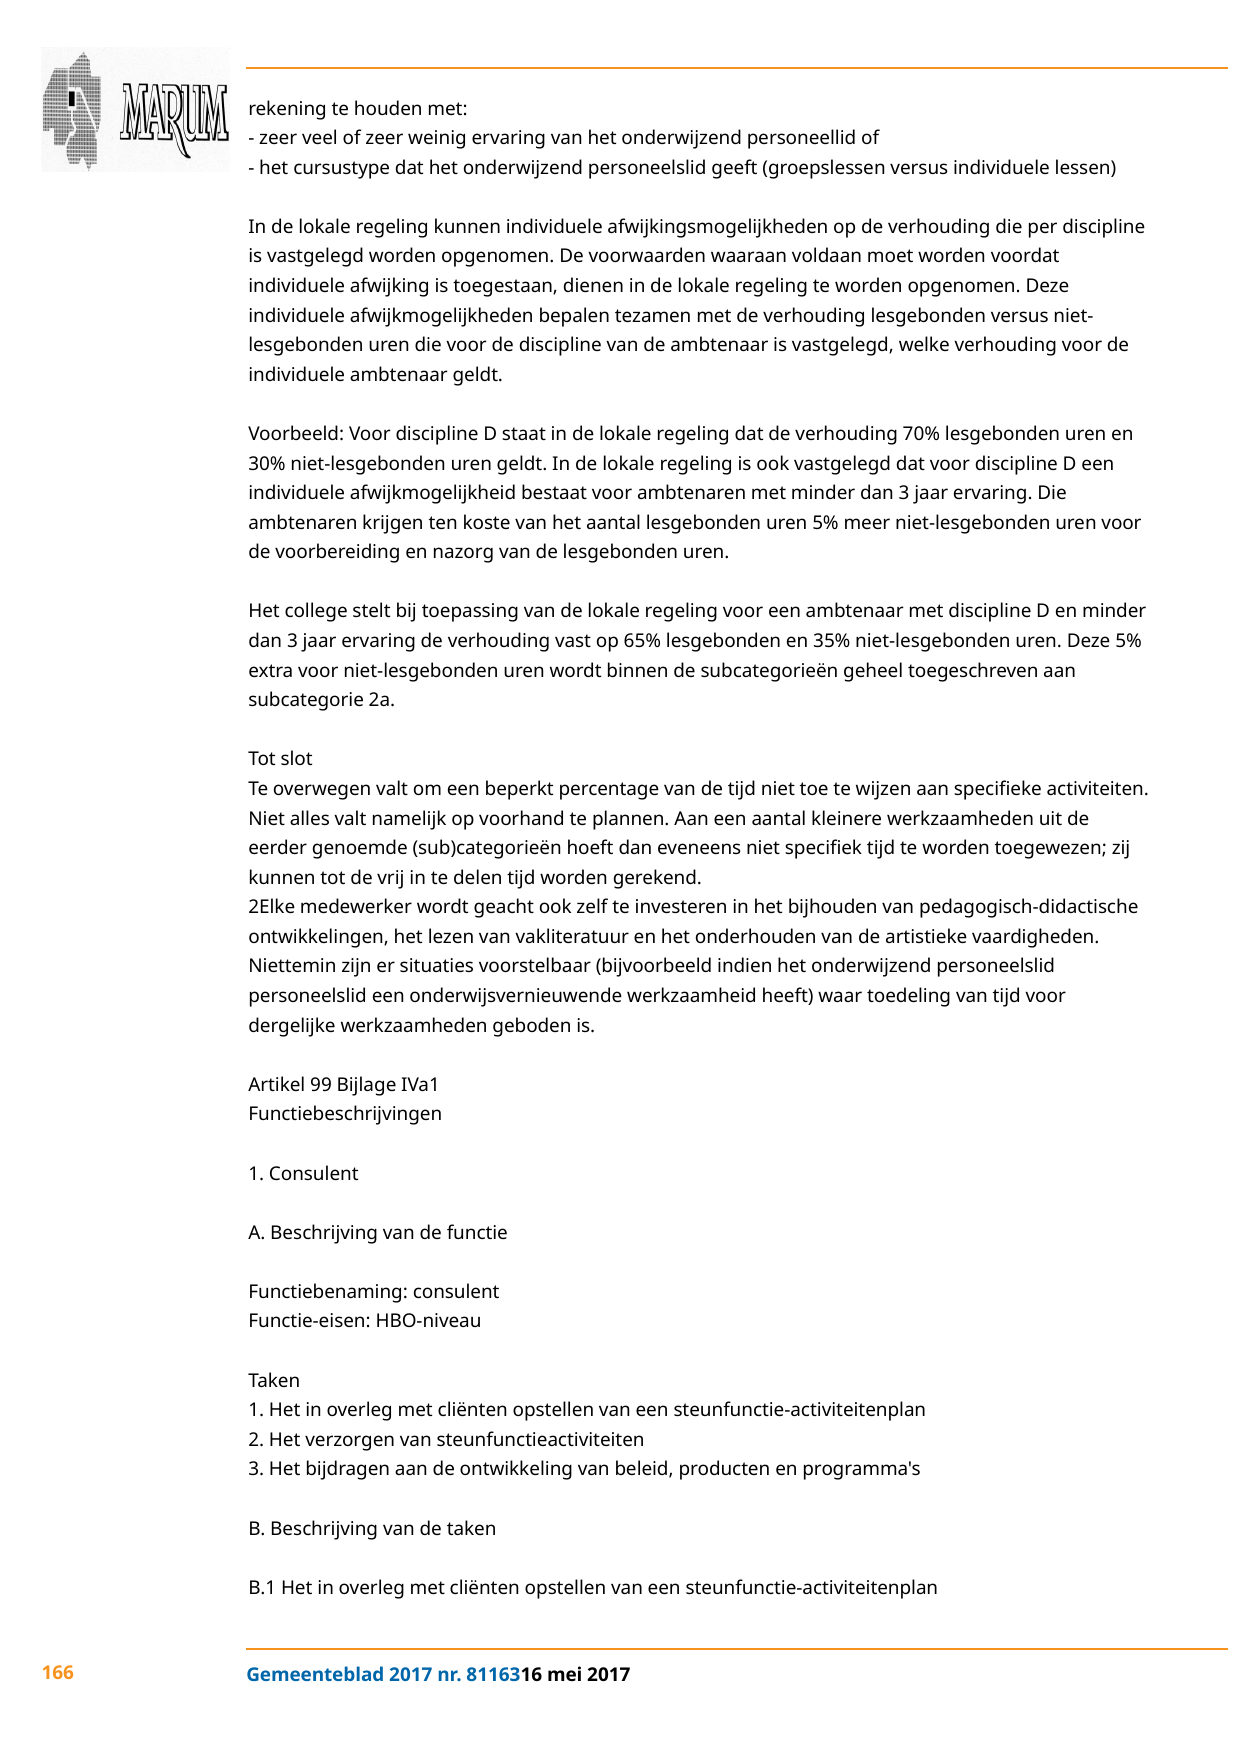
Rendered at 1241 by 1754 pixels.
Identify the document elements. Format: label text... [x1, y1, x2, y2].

picture [41, 47, 231, 172]
text Functiebenaming: consulent [248, 1278, 1152, 1304]
text 1. Consulent [248, 1160, 1152, 1186]
text B. Beschrijving van de taken [248, 1515, 1152, 1541]
text 3. Het bijdragen aan de ontwikkeling van beleid, producten en programma's [248, 1456, 1152, 1481]
text 1. Het in overleg met cliënten opstellen van een steunfunctie-activiteitenplan [248, 1396, 1152, 1422]
text Het college stelt bij toepassing van de lokale regeling voor een ambtenaar met discipline D en minder dan 3 jaar ervaring de verhouding vast op 65% lesgebonden en 35% niet-lesgebonden uren. Deze 5% extra voor niet-lesgebonden uren wordt binnen de subcategorieën geheel toegeschreven aan subcategorie 2a. [248, 598, 1152, 712]
text B.1 Het in overleg met cliënten opstellen van een steunfunctie-activiteitenplan [248, 1574, 1152, 1600]
text Voorbeeld: Voor discipline D staat in de lokale regeling dat de verhouding 70% lesgebonden uren en 30% niet-lesgebonden uren geldt. In de lokale regeling is ook vastgelegd dat voor discipline D een individuele afwijkmogelijkheid bestaat voor ambtenaren met minder dan 3 jaar ervaring. Die ambtenaren krijgen ten koste van het aantal lesgebonden uren 5% meer niet-lesgebonden uren voor de voorbereiding en nazorg van de lesgebonden uren. [248, 420, 1152, 564]
text Artikel 99 Bijlage IVa1 [248, 1071, 1152, 1097]
text Functiebeschrijvingen [248, 1101, 1152, 1126]
text In de lokale regeling kunnen individuele afwijkingsmogelijkheden op de verhouding die per discipline is vastgelegd worden opgenomen. De voorwaarden waaraan voldaan moet worden voordat individuele afwijking is toegestaan, dienen in de lokale regeling te worden opgenomen. Deze individuele afwijkmogelijkheden bepalen tezamen met de verhouding lesgebonden versus niet-lesgebonden uren die voor de discipline van de ambtenaar is vastgelegd, welke verhouding voor de individuele ambtenaar geldt. [248, 213, 1152, 387]
text 2Elke medewerker wordt geacht ook zelf te investeren in het bijhouden van pedagogisch-didactische ontwikkelingen, het lezen van vakliteratuur en het onderhouden van de artistieke vaardigheden. Niettemin zijn er situaties voorstelbaar (bijvoorbeeld indien het onderwijzend personeelslid personeelslid een onderwijsvernieuwende werkzaamheid heeft) waar toedeling van tijd voor dergelijke werkzaamheden geboden is. [248, 893, 1152, 1038]
text Te overwegen valt om een beperkt percentage van de tijd niet toe te wijzen aan specifieke activiteiten. Niet alles valt namelijk op voorhand te plannen. Aan een aantal kleinere werkzaamheden uit de eerder genoemde (sub)categorieën hoeft dan eveneens niet specifiek tijd te worden toegewezen; zij kunnen tot de vrij in te delen tijd worden gerekend. [248, 775, 1152, 890]
text 2. Het verzorgen van steunfunctieactiviteiten [248, 1426, 1152, 1452]
text A. Beschrijving van de functie [248, 1219, 1152, 1245]
text - het cursustype dat het onderwijzend personeelslid geeft (groepslessen versus individuele lessen) [248, 154, 1152, 180]
text Functie-eisen: HBO-niveau [248, 1308, 1152, 1333]
text Tot slot [248, 746, 1152, 771]
text - zeer veel of zeer weinig ervaring van het onderwijzend personeellid of [248, 124, 1152, 150]
text Taken [248, 1367, 1152, 1393]
text rekening te houden met: [248, 95, 1152, 121]
